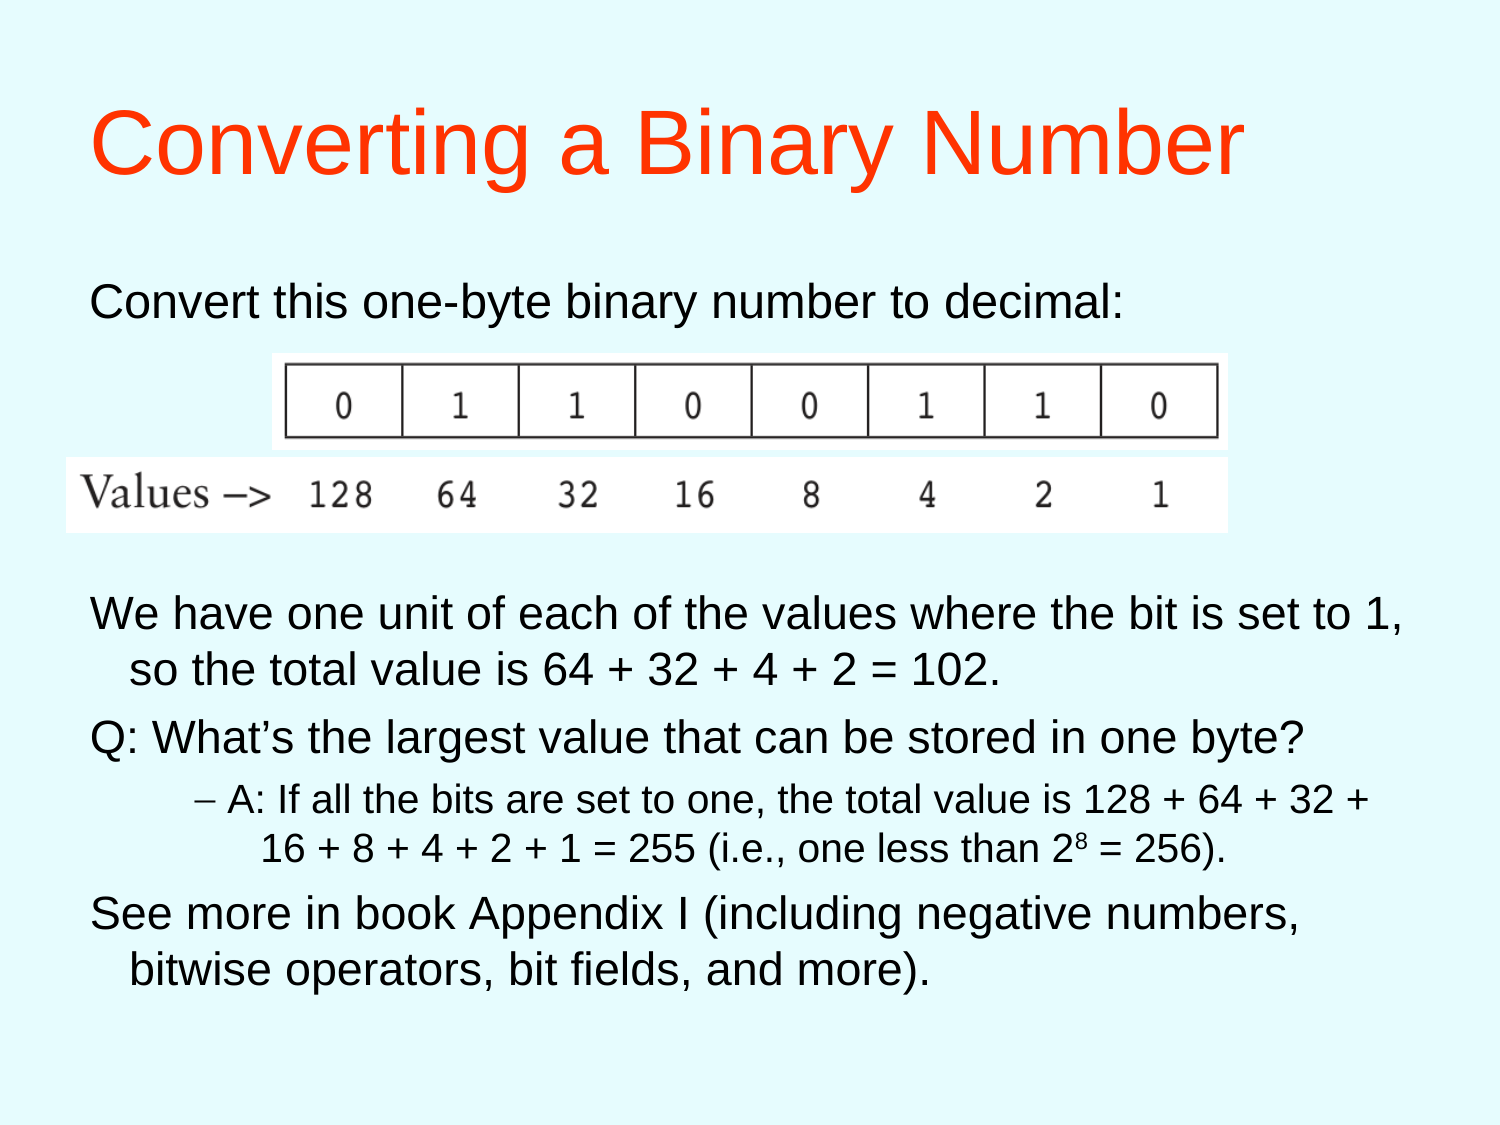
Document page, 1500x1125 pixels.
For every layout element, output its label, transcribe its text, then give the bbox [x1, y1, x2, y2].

list Convert this one-byte binary number to decimal: [75, 262, 1423, 338]
picture [66, 457, 1228, 533]
list We have one unit of each of the values where the bit is set to 1, so the total value is 64 + 32 + 4 + 2 = 102. Q: What’s the largest value that can be stored in one byte? A: If all the bits are set to one, the total value is 128 + 64 + 32 + 16 + 8 + 4 + 2 + 1 = 255 (i.e., one less than 28 = 256). See more in book Appendix I (including negative numbers, bitwise operators, bit fields, and more). [75, 575, 1423, 1013]
title Converting a Binary Number [75, 45, 1423, 231]
picture [272, 353, 1228, 451]
